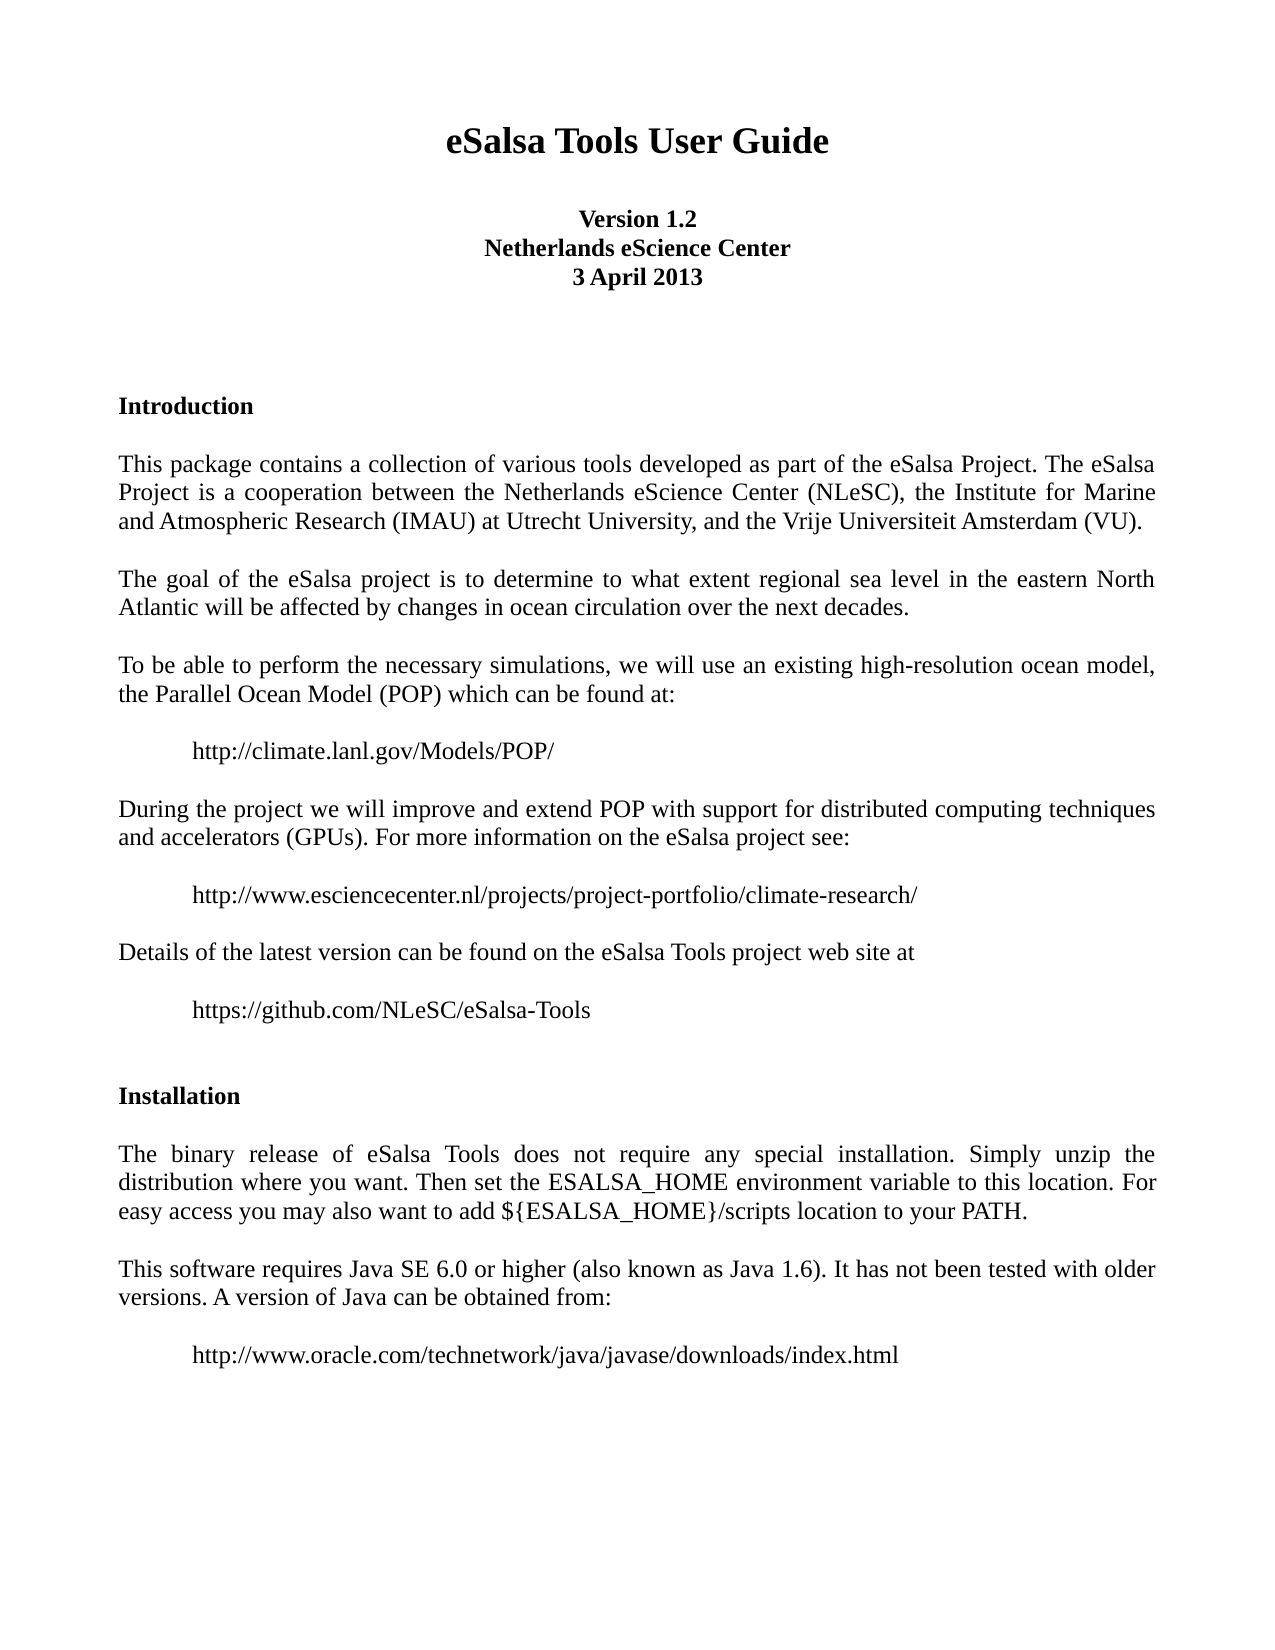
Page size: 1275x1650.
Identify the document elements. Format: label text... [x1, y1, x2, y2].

text The goal of the eSalsa project is to determine to what extent regional sea level in the eastern North Atlantic will be affected by changes in ocean circulation over the next decades. [118, 564, 1157, 621]
text This software requires Java SE 6.0 or higher (also known as Java 1.6). It has not been tested with older versions. A version of Java can be obtained from: [118, 1254, 1157, 1311]
text The binary release of eSalsa Tools does not require any special installation. Simply unzip the distribution where you want. Then set the ESALSA_HOME environment variable to this location. For easy access you may also want to add ${ESALSA_HOME}/scripts location to your PATH. [118, 1139, 1157, 1225]
text 3 April 2013 [118, 262, 1157, 291]
text To be able to perform the necessary simulations, we will use an existing high-resolution ocean model, the Parallel Ocean Model (POP) which can be found at: [118, 650, 1157, 707]
text Details of the latest version can be found on the eSalsa Tools project web site at [118, 937, 1157, 966]
text This package contains a collection of various tools developed as part of the eSalsa Project. The eSalsa Project is a cooperation between the Netherlands eScience Center (NLeSC), the Institute for Marine and Atmospheric Research (IMAU) at Utrecht University, and the Vrije Universiteit Amsterdam (VU). [118, 449, 1157, 535]
text http://www.esciencecenter.nl/projects/project-portfolio/climate-research/ [118, 880, 1157, 909]
text Introduction [118, 391, 1157, 420]
text eSalsa Tools User Guide [118, 118, 1157, 161]
text During the project we will improve and extend POP with support for distributed computing techniques and accelerators (GPUs). For more information on the eSalsa project see: [118, 794, 1157, 851]
text Version 1.2 [118, 204, 1157, 233]
text http://climate.lanl.gov/Models/POP/ [118, 736, 1157, 765]
text Installation [118, 1081, 1157, 1110]
text Netherlands eScience Center [118, 233, 1157, 262]
text http://www.oracle.com/technetwork/java/javase/downloads/index.html [118, 1340, 1157, 1369]
text https://github.com/NLeSC/eSalsa-Tools [118, 995, 1157, 1024]
